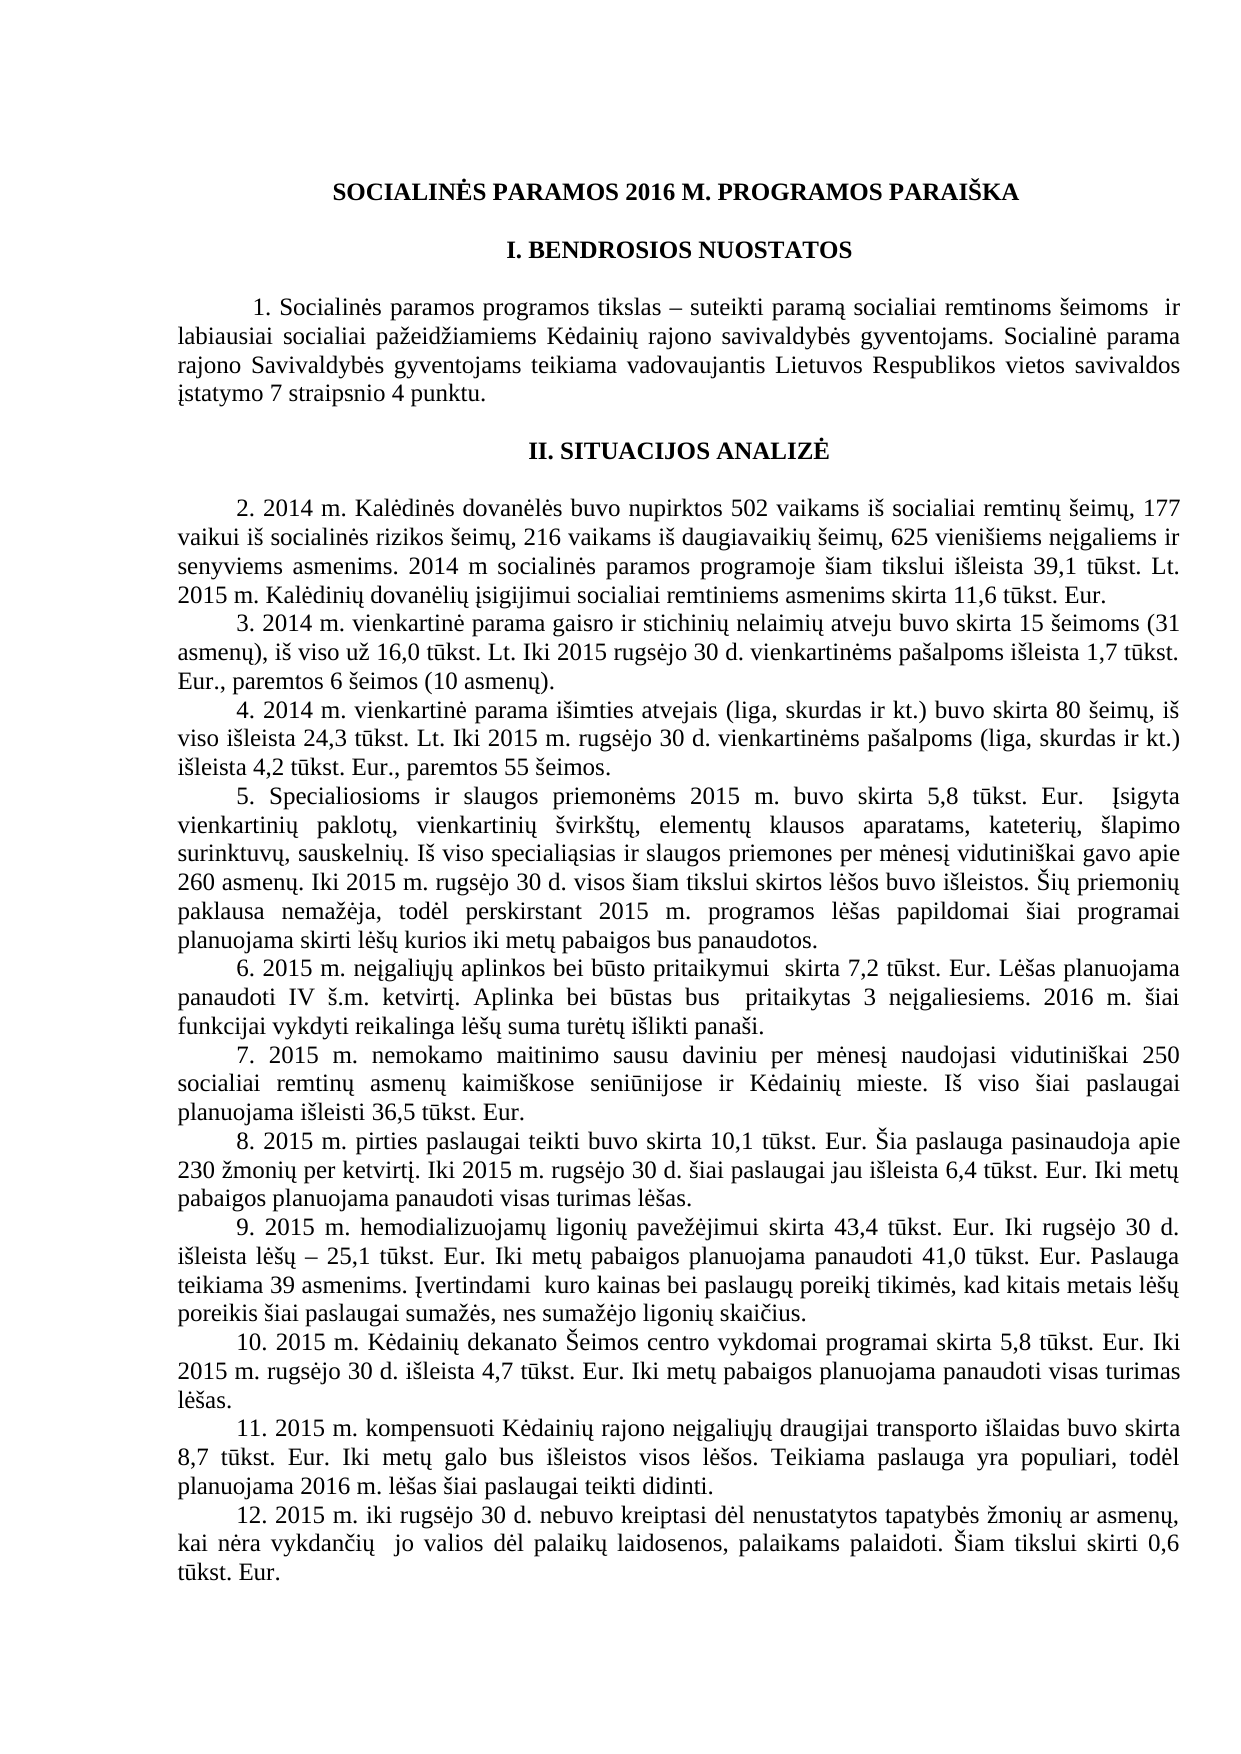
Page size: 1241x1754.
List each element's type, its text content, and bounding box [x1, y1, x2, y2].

text 9. 2015 m. hemodializuojamų ligonių pavežėjimui skirta 43,4 tūkst. Eur. Iki rugsėjo 30 d. išleista lėšų – 25,1 tūkst. Eur. Iki metų pabaigos planuojama panaudoti 41,0 tūkst. Eur. Paslauga teikiama 39 asmenims. Įvertindami kuro kainas bei paslaugų poreikį tikimės, kad kitais metais lėšų poreikis šiai paslaugai sumažės, nes sumažėjo ligonių skaičius. [177, 1212, 1181, 1327]
text 8. 2015 m. pirties paslaugai teikti buvo skirta 10,1 tūkst. Eur. Šia paslauga pasinaudoja apie 230 žmonių per ketvirtį. Iki 2015 m. rugsėjo 30 d. šiai paslaugai jau išleista 6,4 tūkst. Eur. Iki metų pabaigos planuojama panaudoti visas turimas lėšas. [177, 1126, 1181, 1212]
text 6. 2015 m. neįgaliųjų aplinkos bei būsto pritaikymui skirta 7,2 tūkst. Eur. Lėšas planuojama panaudoti IV š.m. ketvirtį. Aplinka bei būstas bus pritaikytas 3 neįgaliesiems. 2016 m. šiai funkcijai vykdyti reikalinga lėšų suma turėtų išlikti panaši. [177, 953, 1181, 1040]
text 2. 2014 m. Kalėdinės dovanėlės buvo nupirktos 502 vaikams iš socialiai remtinų šeimų, 177 vaikui iš socialinės rizikos šeimų, 216 vaikams iš daugiavaikių šeimų, 625 vienišiems neįgaliems ir senyviems asmenims. 2014 m socialinės paramos programoje šiam tikslui išleista 39,1 tūkst. Lt. 2015 m. Kalėdinių dovanėlių įsigijimui socialiai remtiniems asmenims skirta 11,6 tūkst. Eur. [177, 493, 1181, 608]
text 5. Specialiosioms ir slaugos priemonėms 2015 m. buvo skirta 5,8 tūkst. Eur. Įsigyta vienkartinių paklotų, vienkartinių švirkštų, elementų klausos aparatams, kateterių, šlapimo surinktuvų, sauskelnių. Iš viso specialiąsias ir slaugos priemones per mėnesį vidutiniškai gavo apie 260 asmenų. Iki 2015 m. rugsėjo 30 d. visos šiam tikslui skirtos lėšos buvo išleistos. Šių priemonių paklausa nemažėja, todėl perskirstant 2015 m. programos lėšas papildomai šiai programai planuojama skirti lėšų kurios iki metų pabaigos bus panaudotos. [177, 781, 1181, 953]
text 1. Socialinės paramos programos tikslas – suteikti paramą socialiai remtinoms šeimoms ir labiausiai socialiai pažeidžiamiems Kėdainių rajono savivaldybės gyventojams. Socialinė parama rajono Savivaldybės gyventojams teikiama vadovaujantis Lietuvos Respublikos vietos savivaldos įstatymo 7 straipsnio 4 punktu. [177, 292, 1181, 407]
text 10. 2015 m. Kėdainių dekanato Šeimos centro vykdomai programai skirta 5,8 tūkst. Eur. Iki 2015 m. rugsėjo 30 d. išleista 4,7 tūkst. Eur. Iki metų pabaigos planuojama panaudoti visas turimas lėšas. [177, 1327, 1181, 1413]
text 4. 2014 m. vienkartinė parama išimties atvejais (liga, skurdas ir kt.) buvo skirta 80 šeimų, iš viso išleista 24,3 tūkst. Lt. Iki 2015 m. rugsėjo 30 d. vienkartinėms pašalpoms (liga, skurdas ir kt.) išleista 4,2 tūkst. Eur., paremtos 55 šeimos. [177, 695, 1181, 781]
text I. BENDROSIOS NUOSTATOS [177, 235, 1181, 263]
text 3. 2014 m. vienkartinė parama gaisro ir stichinių nelaimių atveju buvo skirta 15 šeimoms (31 asmenų), iš viso už 16,0 tūkst. Lt. Iki 2015 rugsėjo 30 d. vienkartinėms pašalpoms išleista 1,7 tūkst. Eur., paremtos 6 šeimos (10 asmenų). [177, 608, 1181, 695]
text 7. 2015 m. nemokamo maitinimo sausu daviniu per mėnesį naudojasi vidutiniškai 250 socialiai remtinų asmenų kaimiškose seniūnijose ir Kėdainių mieste. Iš viso šiai paslaugai planuojama išleisti 36,5 tūkst. Eur. [177, 1040, 1181, 1126]
text 12. 2015 m. iki rugsėjo 30 d. nebuvo kreiptasi dėl nenustatytos tapatybės žmonių ar asmenų, kai nėra vykdančių jo valios dėl palaikų laidosenos, palaikams palaidoti. Šiam tikslui skirti 0,6 tūkst. Eur. [177, 1500, 1181, 1586]
text II. SITUACIJOS ANALIZĖ [177, 436, 1181, 465]
text 11. 2015 m. kompensuoti Kėdainių rajono neįgaliųjų draugijai transporto išlaidas buvo skirta 8,7 tūkst. Eur. Iki metų galo bus išleistos visos lėšos. Teikiama paslauga yra populiari, todėl planuojama 2016 m. lėšas šiai paslaugai teikti didinti. [177, 1413, 1181, 1500]
text SOCIALINĖS PARAMOS 2016 M. PROGRAMOS PARAIŠKA [177, 177, 1181, 206]
